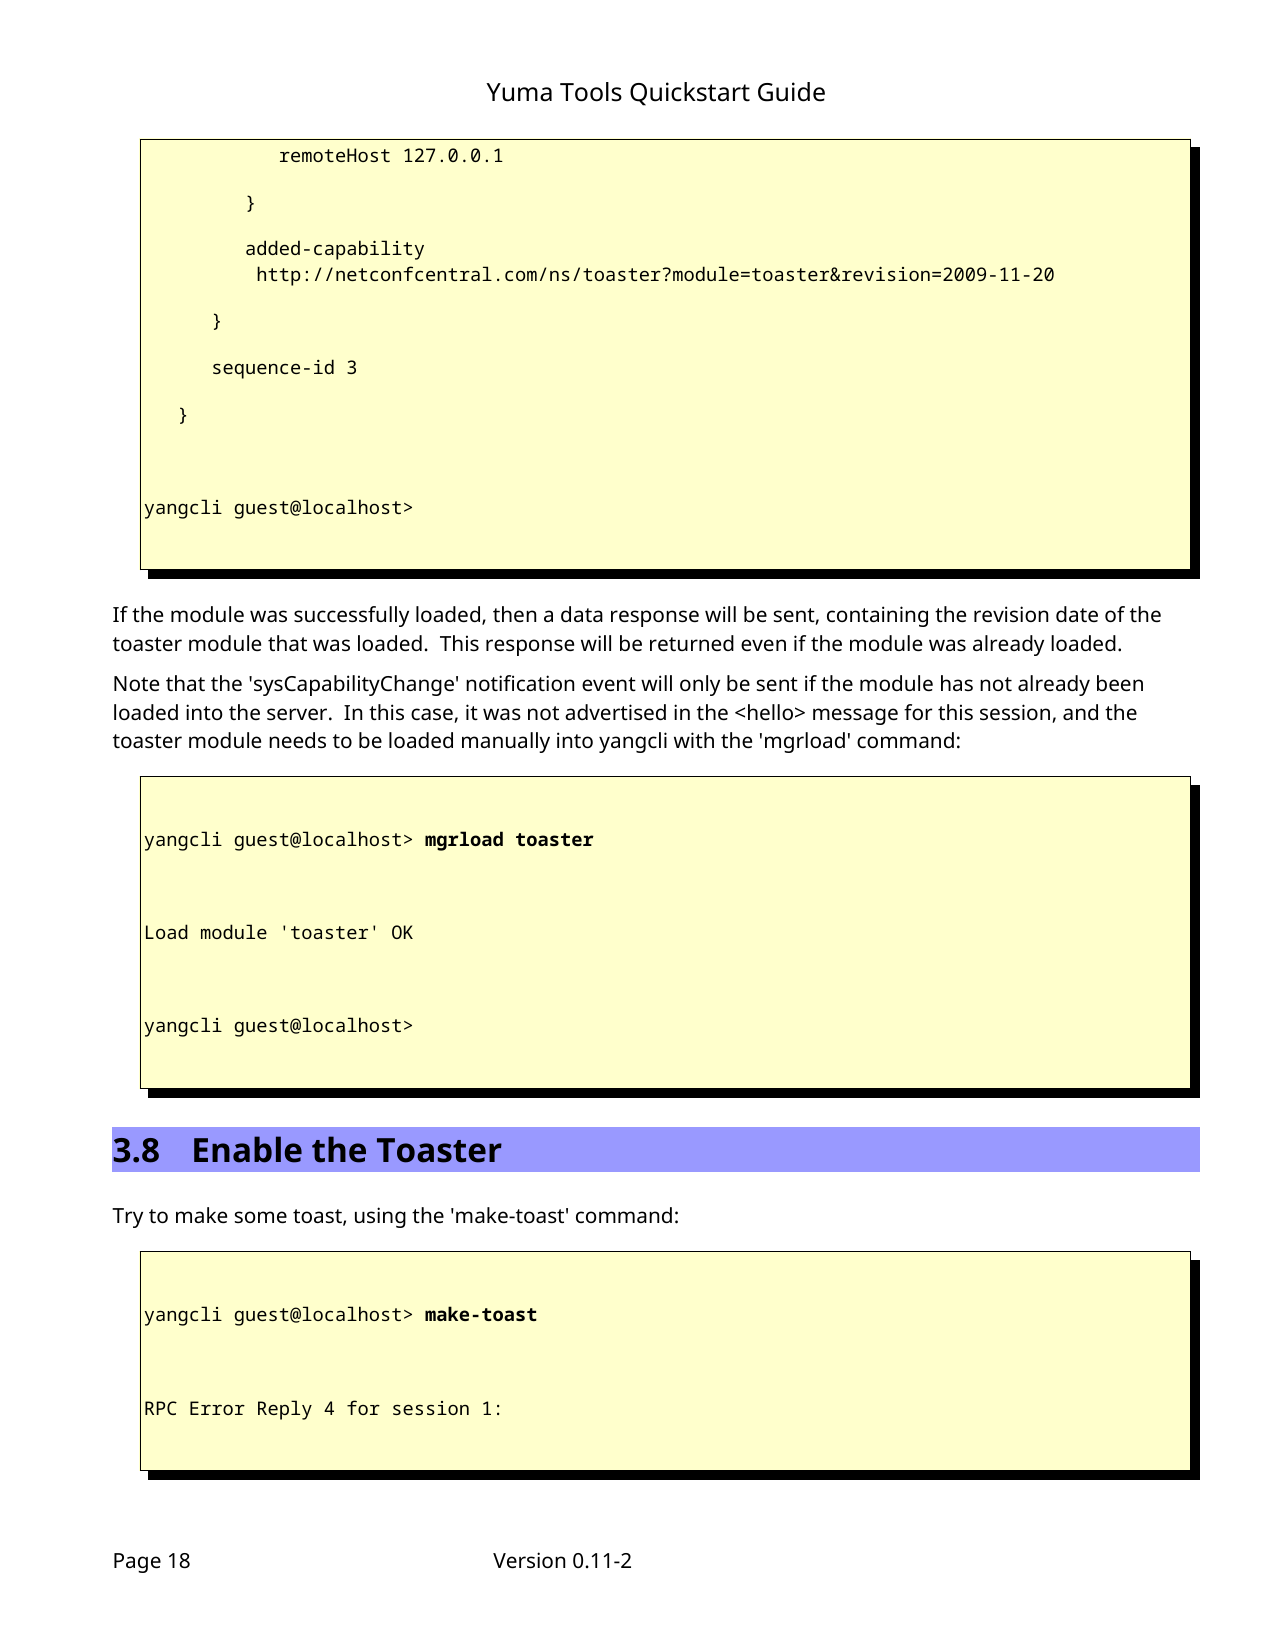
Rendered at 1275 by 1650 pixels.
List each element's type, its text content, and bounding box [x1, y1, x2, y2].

text remoteHost 127.0.0.1 [141, 140, 1190, 168]
text If the module was successfully loaded, then a data response will be sent, containing the revision date of the toaster module that was loaded. This response will be returned even if the module was already loaded. [112, 600, 1200, 657]
text Try to make some toast, using the 'make-toast' command: [112, 1202, 1200, 1230]
text yangcli guest@localhost> [141, 490, 1190, 519]
text Load module 'toaster' OK [141, 916, 1190, 945]
text } [141, 397, 1190, 426]
text yangcli guest@localhost> make-toast [141, 1298, 1190, 1327]
subtitle Enable the Toaster [112, 1127, 1200, 1172]
text yangcli guest@localhost> [141, 1009, 1190, 1038]
text } [141, 185, 1190, 215]
text RPC Error Reply 4 for session 1: [141, 1391, 1190, 1420]
text yangcli guest@localhost> mgrload toaster [141, 822, 1190, 852]
text sequence-id 3 [141, 350, 1190, 380]
text Note that the 'sysCapabilityChange' notification event will only be sent if the module has not already been loaded into the server. In this case, it was not advertised in the <hello> message for this session, and the toaster module needs to be loaded manually into yangcli with the 'mgrload' command: [112, 669, 1200, 755]
text } [141, 304, 1190, 333]
text added-capability http://netconfcentral.com/ns/toaster?module=toaster&revision=2009-11-20 [141, 232, 1190, 287]
